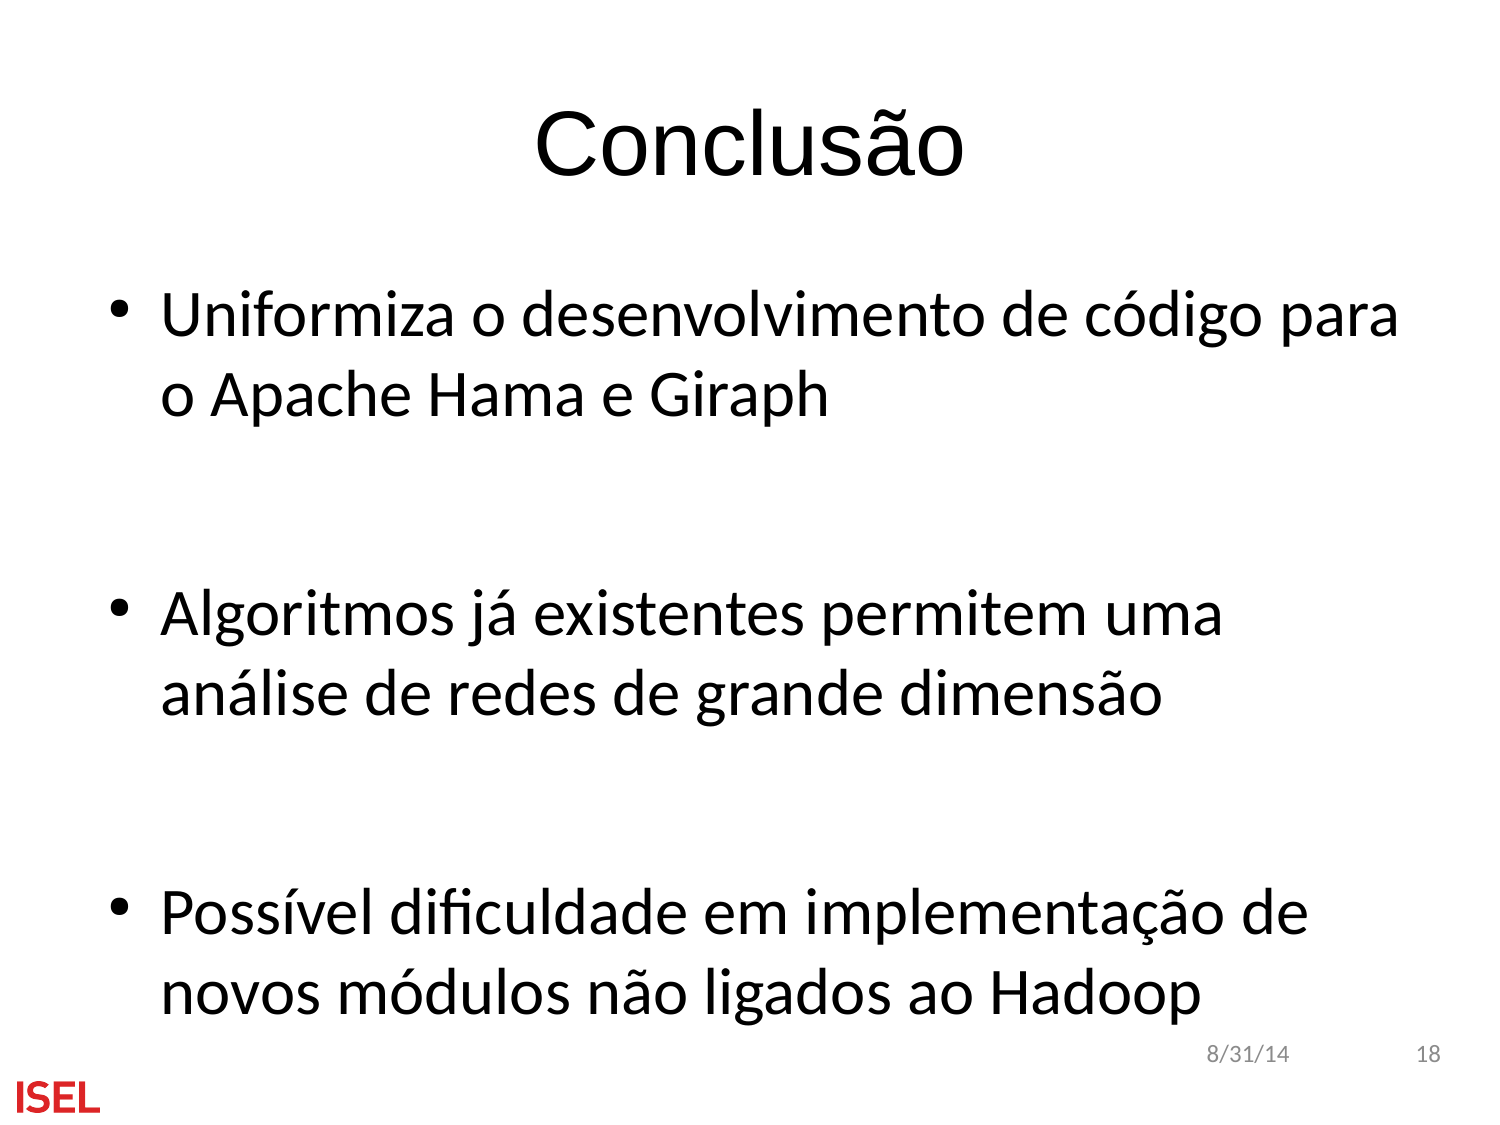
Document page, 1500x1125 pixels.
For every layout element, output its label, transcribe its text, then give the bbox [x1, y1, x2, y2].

slide_number [1347, 1033, 1457, 1071]
picture [17, 1081, 100, 1113]
slide_number 8/31/14 [1191, 1033, 1340, 1071]
title Conclusão [75, 45, 1425, 233]
list Uniformiza o desenvolvimento de código para o Apache Hama e Giraph Algoritmos já existentes permitem uma análise de redes de grande dimensão Possível dificuldade em implementação de novos módulos não ligados ao Hadoop [75, 262, 1425, 1005]
